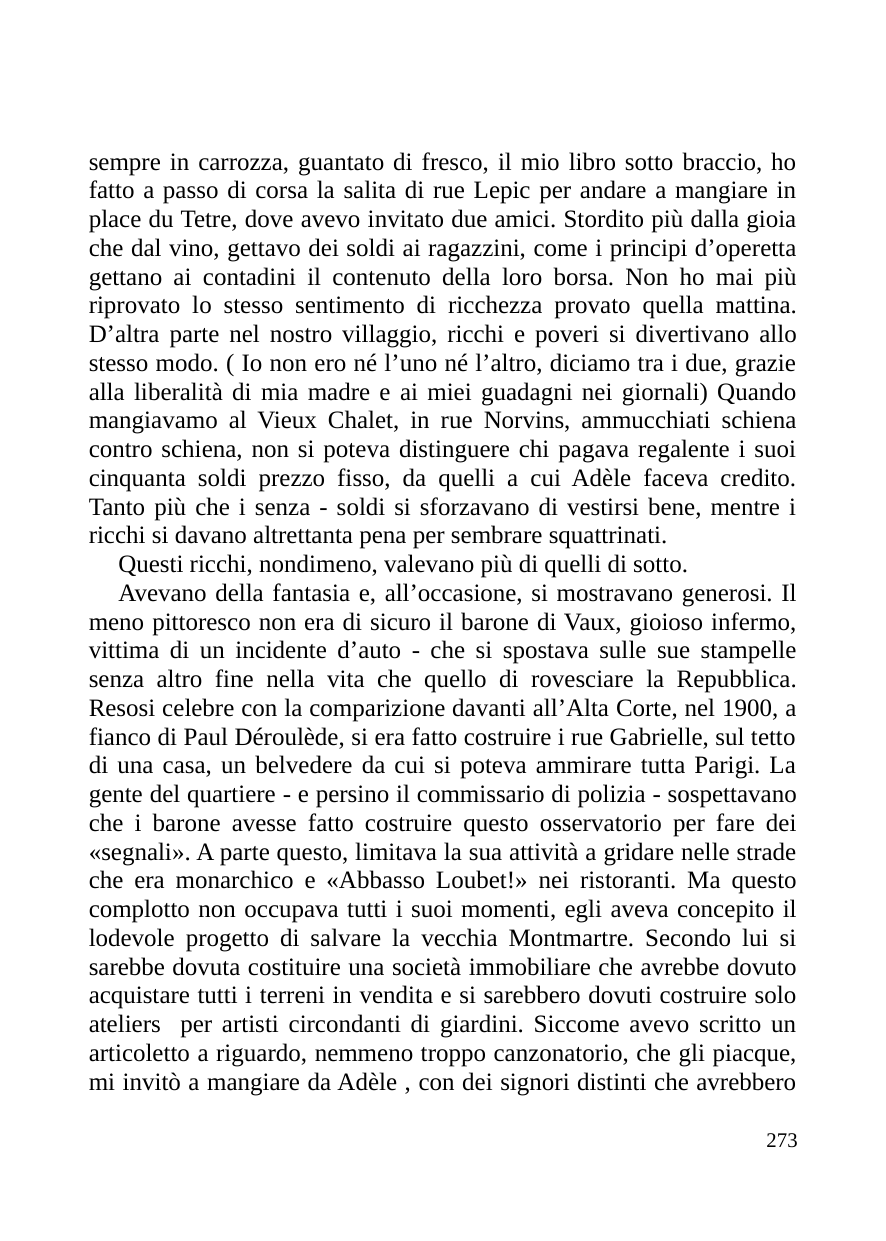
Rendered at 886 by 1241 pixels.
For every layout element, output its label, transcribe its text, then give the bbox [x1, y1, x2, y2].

text sempre in carrozza, guantato di fresco, il mio libro sotto braccio, ho fatto a passo di corsa la salita di rue Lepic per andare a mangiare in place du Tetre, dove avevo invitato due amici. Stordito più dalla gioia che dal vino, gettavo dei soldi ai ragazzini, come i principi d’operetta gettano ai contadini il contenuto della loro borsa. Non ho mai più riprovato lo stesso sentimento di ricchezza provato quella mattina. D’altra parte nel nostro villaggio, ricchi e poveri si divertivano allo stesso modo. ( Io non ero né l’uno né l’altro, diciamo tra i due, grazie alla liberalità di mia madre e ai miei guadagni nei giornali) Quando mangiavamo al Vieux Chalet, in rue Norvins, ammucchiati schiena contro schiena, non si poteva distinguere chi pagava regalente i suoi cinquanta soldi prezzo fisso, da quelli a cui Adèle faceva credito. Tanto più che i senza - soldi si sforzavano di vestirsi bene, mentre i ricchi si davano altrettanta pena per sembrare squattrinati. [88, 147, 797, 549]
text Avevano della fantasia e, all’occasione, si mostravano generosi. Il meno pittoresco non era di sicuro il barone di Vaux, gioioso infermo, vittima di un incidente d’auto - che si spostava sulle sue stampelle senza altro fine nella vita che quello di rovesciare la Repubblica. Resosi celebre con la comparizione davanti all’Alta Corte, nel 1900, a fianco di Paul Déroulède, si era fatto costruire i rue Gabrielle, sul tetto di una casa, un belvedere da cui si poteva ammirare tutta Parigi. La gente del quartiere - e persino il commissario di polizia - sospettavano che i barone avesse fatto costruire questo osservatorio per fare dei «segnali». A parte questo, limitava la sua attività a gridare nelle strade che era monarchico e «Abbasso Loubet!» nei ristoranti. Ma questo complotto non occupava tutti i suoi momenti, egli aveva concepito il lodevole progetto di salvare la vecchia Montmartre. Secondo lui si sarebbe dovuta costituire una società immobiliare che avrebbe dovuto acquistare tutti i terreni in vendita e si sarebbero dovuti costruire solo ateliers per artisti circondanti di giardini. Siccome avevo scritto un articoletto a riguardo, nemmeno troppo canzonatorio, che gli piacque, mi invitò a mangiare da Adèle , con dei signori distinti che avrebbero [88, 578, 797, 1096]
text Questi ricchi, nondimeno, valevano più di quelli di sotto. [88, 549, 797, 578]
